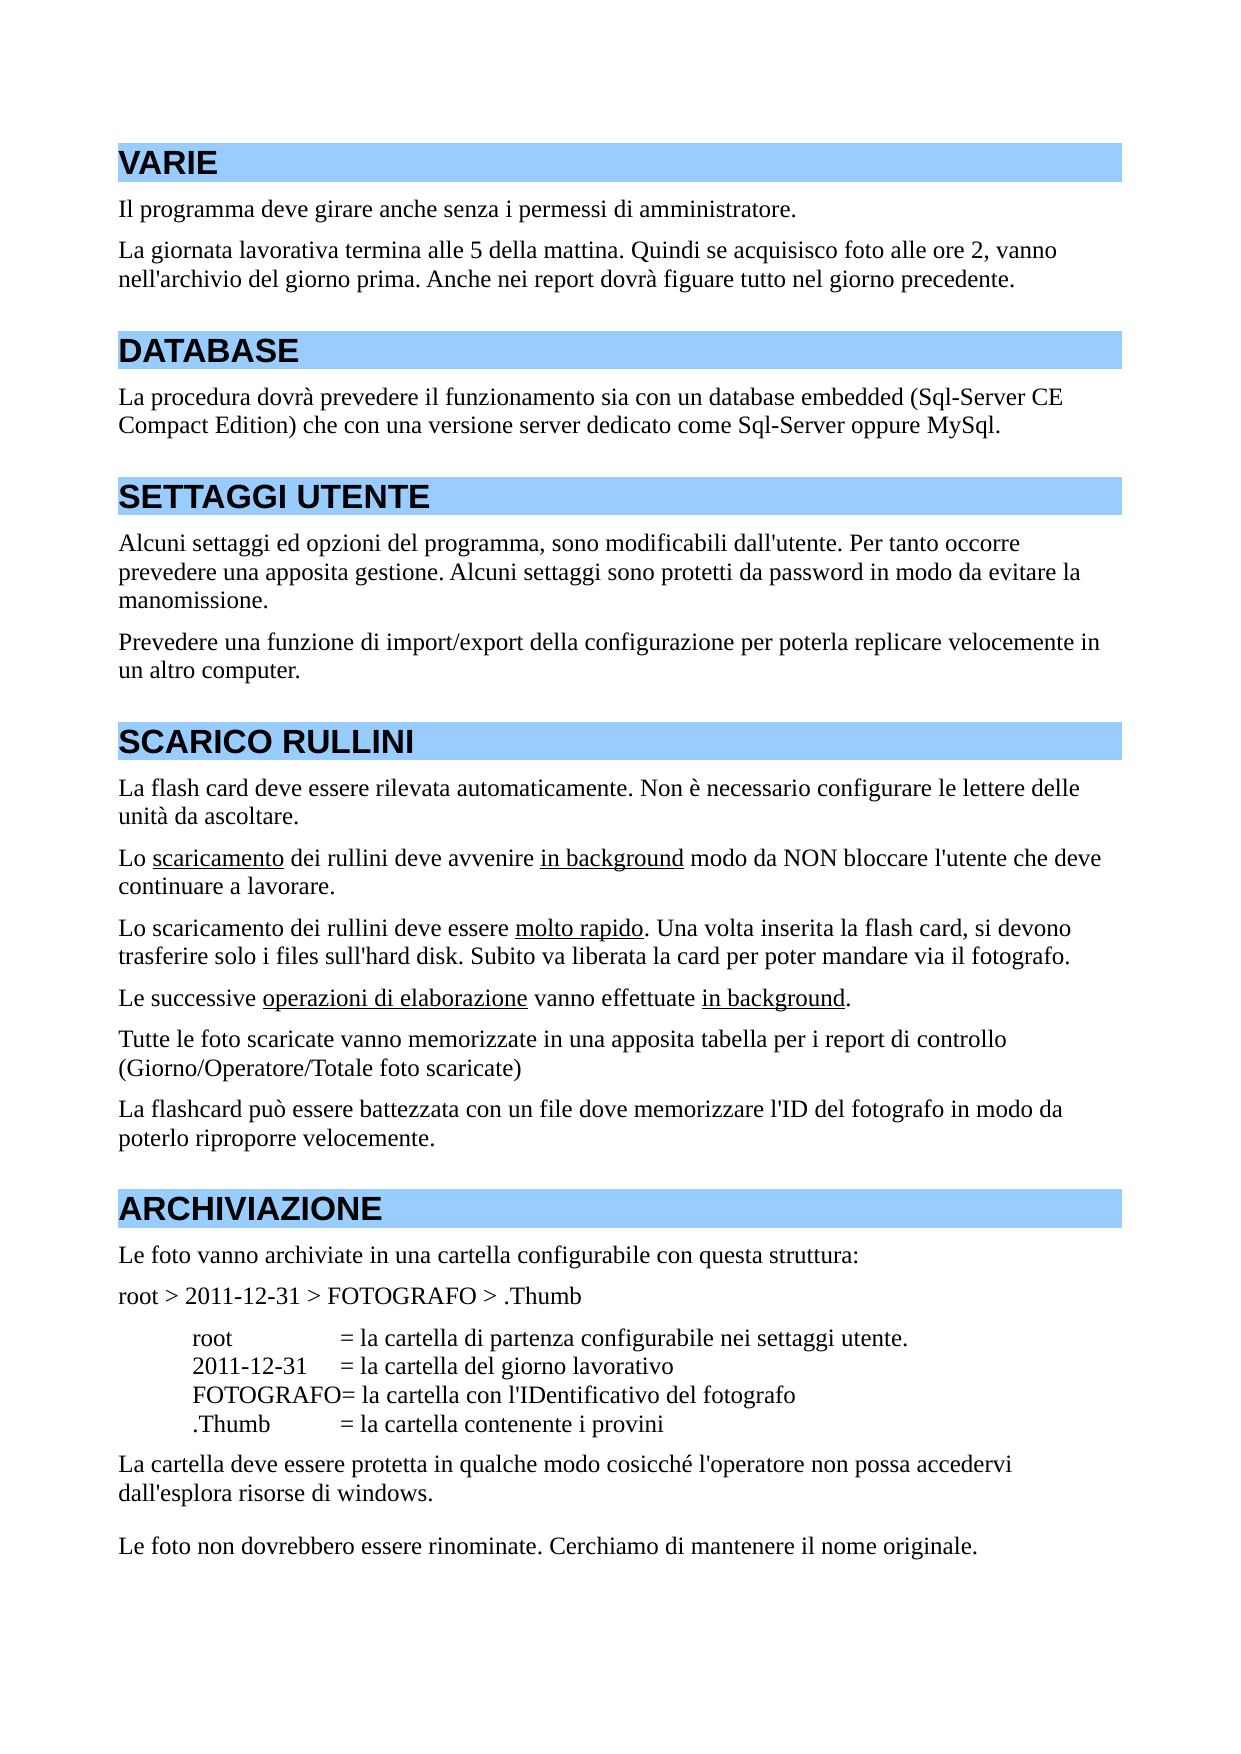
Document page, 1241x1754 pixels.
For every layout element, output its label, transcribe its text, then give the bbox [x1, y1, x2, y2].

text FOTOGRAFO= la cartella con l'IDentificativo del fotografo [192, 1380, 1122, 1409]
text La cartella deve essere protetta in qualche modo cosicché l'operatore non possa accedervi dall'esplora risorse di windows. [118, 1449, 1122, 1507]
text Alcuni settaggi ed opzioni del programma, sono modificabili dall'utente. Per tanto occorre prevedere una apposita gestione. Alcuni settaggi sono protetti da password in modo da evitare la manomissione. [118, 528, 1122, 614]
text La flash card deve essere rilevata automaticamente. Non è necessario configurare le lettere delle unità da ascoltare. [118, 773, 1122, 830]
text Lo scaricamento dei rullini deve essere molto rapido. Una volta inserita la flash card, si devono trasferire solo i files sull'hard disk. Subito va liberata la card per poter mandare via il fotografo. [118, 913, 1122, 970]
text 2011-12-31 = la cartella del giorno lavorativo [192, 1351, 1122, 1380]
text La procedura dovrà prevedere il funzionamento sia con un database embedded (Sql-Server CE Compact Edition) che con una versione server dedicato come Sql-Server oppure MySql. [118, 382, 1122, 439]
text root > 2011-12-31 > FOTOGRAFO > .Thumb [118, 1281, 1122, 1310]
text Prevedere una funzione di import/export della configurazione per poterla replicare velocemente in un altro computer. [118, 627, 1122, 684]
subtitle SCARICO RULLINI [118, 722, 1122, 760]
subtitle DATABASE [118, 331, 1122, 369]
text .Thumb = la cartella contenente i provini [192, 1409, 1122, 1438]
text Lo scaricamento dei rullini deve avvenire in background modo da NON bloccare l'utente che deve continuare a lavorare. [118, 843, 1122, 900]
text Le foto vanno archiviate in una cartella configurabile con questa struttura: [118, 1240, 1122, 1269]
subtitle ARCHIVIAZIONE [118, 1189, 1122, 1228]
subtitle VARIE [118, 143, 1122, 182]
text La flashcard può essere battezzata con un file dove memorizzare l'ID del fotografo in modo da poterlo riproporre velocemente. [118, 1094, 1122, 1151]
text Il programma deve girare anche senza i permessi di amministratore. [118, 194, 1122, 223]
text La giornata lavorativa termina alle 5 della mattina. Quindi se acquisisco foto alle ore 2, vanno nell'archivio del giorno prima. Anche nei report dovrà figuare tutto nel giorno precedente. [118, 236, 1122, 293]
text Tutte le foto scaricate vanno memorizzate in una apposita tabella per i report di controllo (Giorno/Operatore/Totale foto scaricate) [118, 1024, 1122, 1081]
text root = la cartella di partenza configurabile nei settaggi utente. [192, 1323, 1122, 1351]
text Le successive operazioni di elaborazione vanno effettuate in background. [118, 983, 1122, 1011]
subtitle SETTAGGI UTENTE [118, 477, 1122, 515]
text Le foto non dovrebbero essere rinominate. Cerchiamo di mantenere il nome originale. [118, 1531, 1122, 1560]
